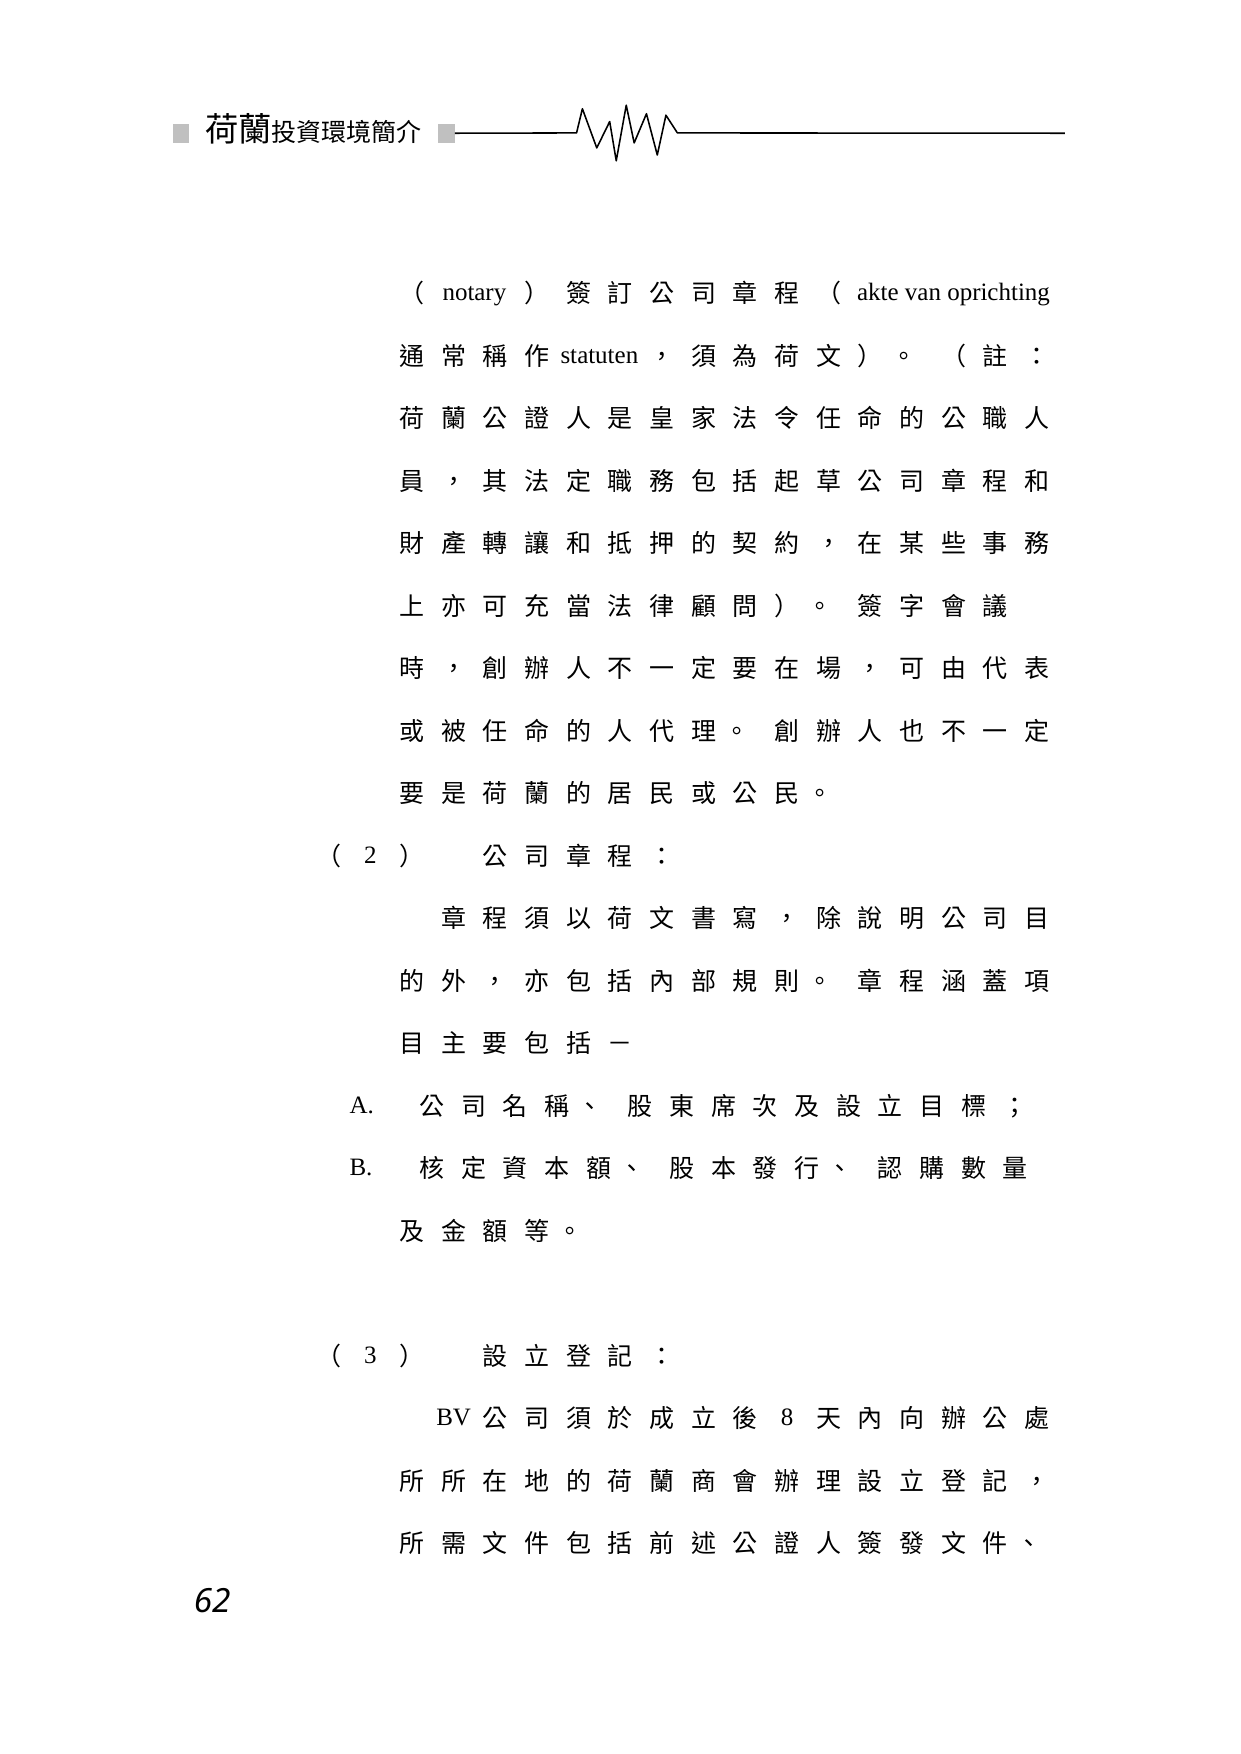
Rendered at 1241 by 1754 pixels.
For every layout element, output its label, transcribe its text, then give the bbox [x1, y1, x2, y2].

text （2） 公司章程： [306, 813, 1058, 875]
text B. 核定資本額、股本發行、認購數量及金額等。 [330, 1125, 1058, 1250]
text （3） 設立登記： [306, 1313, 1058, 1375]
text （notary）簽訂公司章程（akte van oprichting通常稱作statuten，須為荷文）。（註：荷蘭公證人是皇家法令任命的公職人員，其法定職務包括起草公司章程和財產轉讓和抵押的契約，在某些事務上亦可充當法律顧問）。簽字會議時，創辦人不一定要在場，可由代表或被任命的人代理。創辦人也不一定要是荷蘭的居民或公民。 [367, 250, 1058, 813]
text BV公司須於成立後8天內向辦公處所所在地的荷蘭商會辦理設立登記，所需文件包括前述公證人簽發文件、 [367, 1375, 1058, 1563]
text A. 公司名稱、股東席次及設立目標； [330, 1063, 1058, 1125]
text 章程須以荷文書寫，除說明公司目的外，亦包括內部規則。章程涵蓋項目主要包括－ [367, 875, 1058, 1063]
